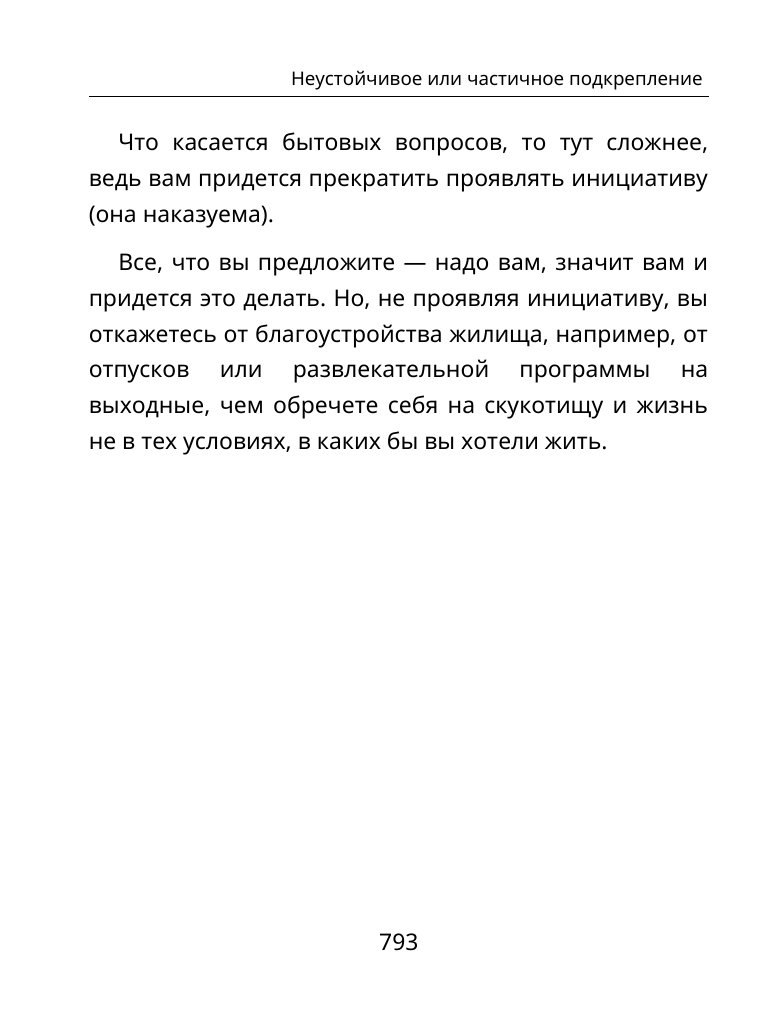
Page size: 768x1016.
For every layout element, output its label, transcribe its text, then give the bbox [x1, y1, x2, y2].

text Что касается бытовых вопросов, то тут сложнее, ведь вам придется прекратить проявлять инициативу (она наказуема). [88, 126, 709, 229]
text Все, что вы предложите — надо вам, значит вам и придется это делать. Но, не проявляя инициативу, вы откажетесь от благоустройства жилища, например, от отпусков или развлекательной программы на выходные, чем обречете себя на скукотищу и жизнь не в тех условиях, в каких бы вы хотели жить. [88, 246, 709, 457]
